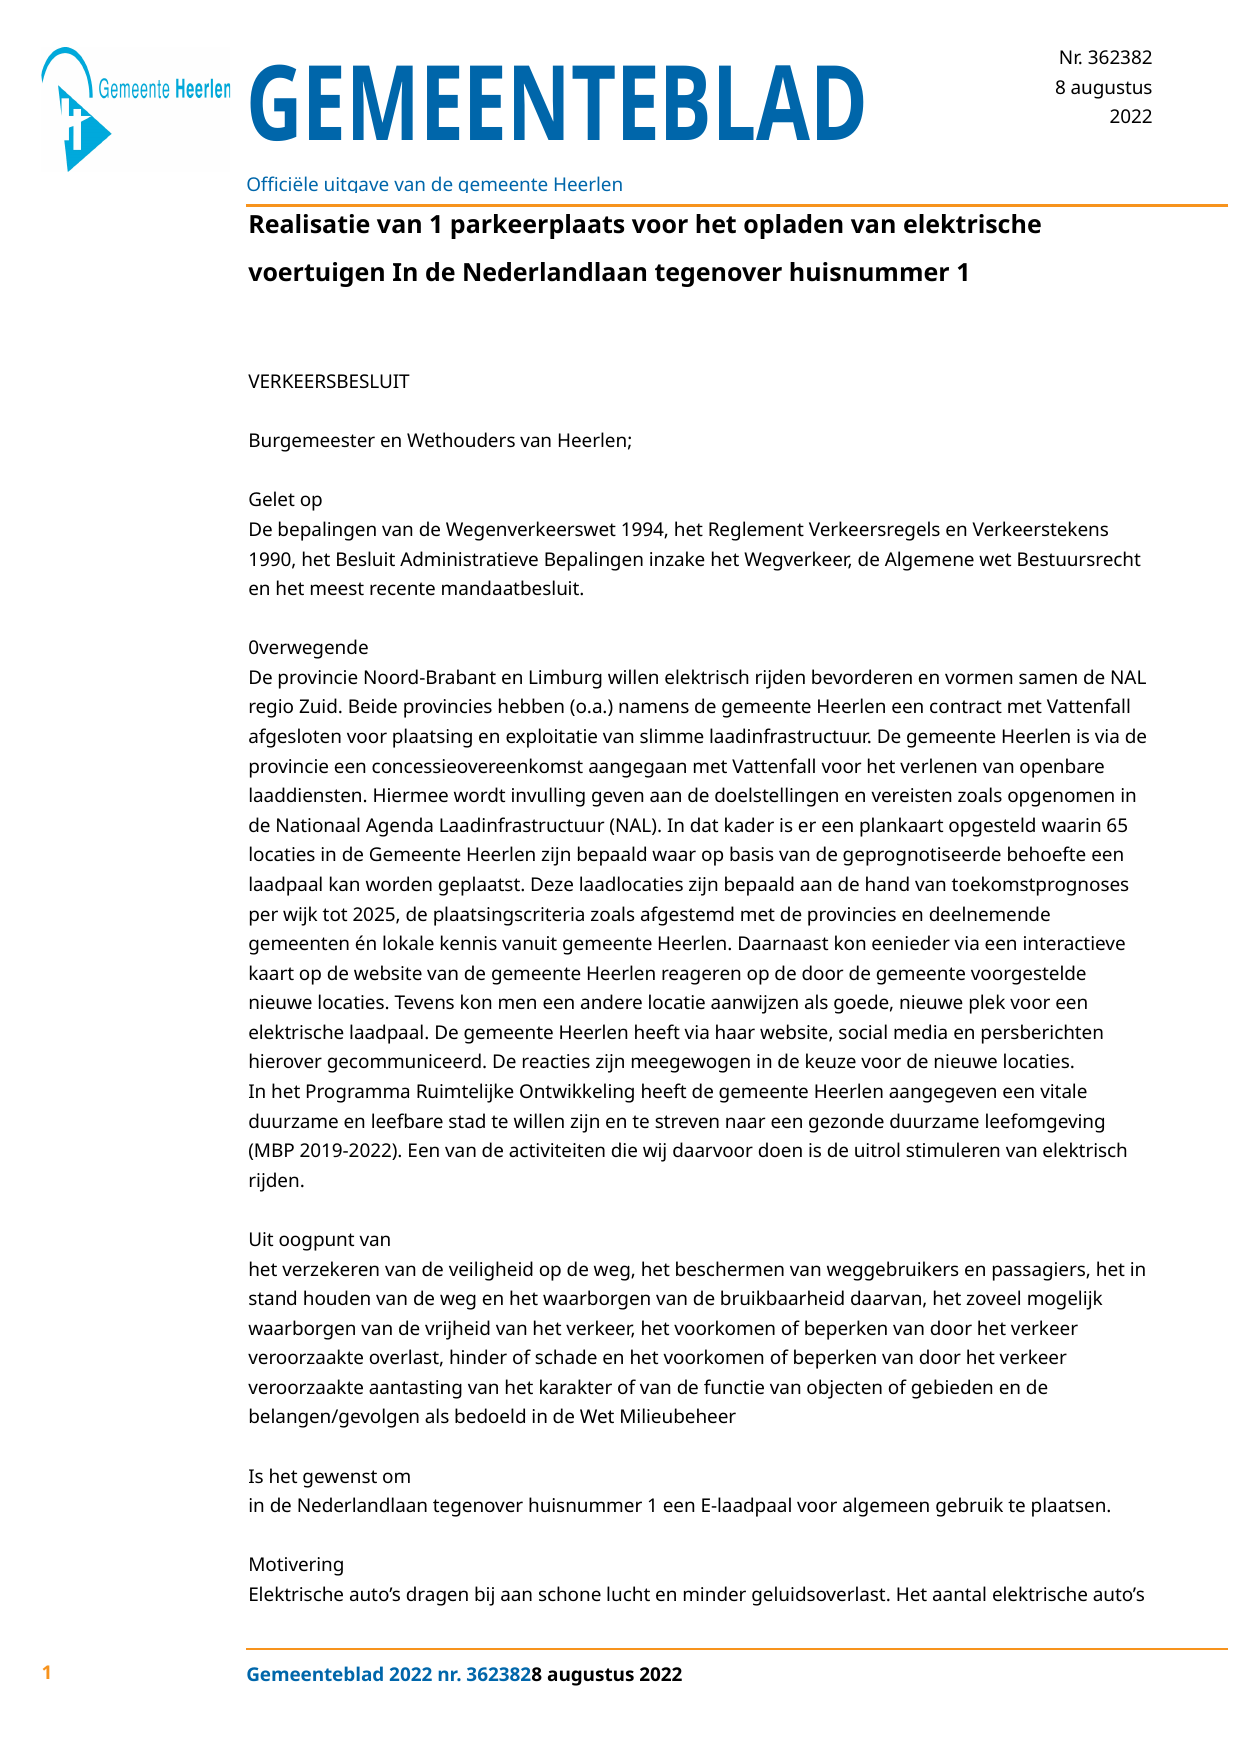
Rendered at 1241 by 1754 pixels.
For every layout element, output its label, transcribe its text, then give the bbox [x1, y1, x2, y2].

text 0verwegende [248, 634, 1152, 660]
text Motivering [248, 1552, 1152, 1577]
text Uit oogpunt van [248, 1226, 1152, 1252]
text De provincie Noord-Brabant en Limburg willen elektrisch rijden bevorderen en vormen samen de NAL regio Zuid. Beide provincies hebben (o.a.) namens de gemeente Heerlen een contract met Vattenfall afgesloten voor plaatsing en exploitatie van slimme laadinfrastructuur. De gemeente Heerlen is via de provincie een concessieovereenkomst aangegaan met Vattenfall voor het verlenen van openbare laaddiensten. Hiermee wordt invulling geven aan de doelstellingen en vereisten zoals opgenomen in de Nationaal Agenda Laadinfrastructuur (NAL). In dat kader is er een plankaart opgesteld waarin 65 locaties in de Gemeente Heerlen zijn bepaald waar op basis van de geprognotiseerde behoefte een laadpaal kan worden geplaatst. Deze laadlocaties zijn bepaald aan de hand van toekomstprognoses per wijk tot 2025, de plaatsingscriteria zoals afgestemd met de provincies en deelnemende gemeenten én lokale kennis vanuit gemeente Heerlen. Daarnaast kon eenieder via een interactieve kaart op de website van de gemeente Heerlen reageren op de door de gemeente voorgestelde nieuwe locaties. Tevens kon men een andere locatie aanwijzen als goede, nieuwe plek voor een elektrische laadpaal. De gemeente Heerlen heeft via haar website, social media en persberichten hierover gecommuniceerd. De reacties zijn meegewogen in de keuze voor de nieuwe locaties. [248, 664, 1152, 1074]
picture [41, 47, 231, 172]
text De bepalingen van de Wegenverkeerswet 1994, het Reglement Verkeersregels en Verkeerstekens 1990, het Besluit Administratieve Bepalingen inzake het Wegverkeer, de Algemene wet Bestuursrecht en het meest recente mandaatbesluit. [248, 516, 1152, 601]
text Realisatie van 1 parkeerplaats voor het opladen van elektrische voertuigen In de Nederlandlaan tegenover huisnummer 1 [248, 207, 1152, 288]
text Burgemeester en Wethouders van Heerlen; [248, 427, 1152, 453]
text in de Nederlandlaan tegenover huisnummer 1 een E-laadpaal voor algemeen gebruik te plaatsen. [248, 1492, 1152, 1518]
text VERKEERSBESLUIT [248, 368, 1152, 394]
text In het Programma Ruimtelijke Ontwikkeling heeft de gemeente Heerlen aangegeven een vitale duurzame en leefbare stad te willen zijn en te streven naar een gezonde duurzame leefomgeving (MBP 2019-2022). Een van de activiteiten die wij daarvoor doen is de uitrol stimuleren van elektrisch rijden. [248, 1078, 1152, 1193]
picture [41, 47, 59, 70]
text Gelet op [248, 487, 1152, 512]
text Elektrische auto’s dragen bij aan schone lucht en minder geluidsoverlast. Het aantal elektrische auto’s [248, 1581, 1152, 1607]
text het verzekeren van de veiligheid op de weg, het beschermen van weggebruikers en passagiers, het in stand houden van de weg en het waarborgen van de bruikbaarheid daarvan, het zoveel mogelijk waarborgen van de vrijheid van het verkeer, het voorkomen of beperken van door het verkeer veroorzaakte overlast, hinder of schade en het voorkomen of beperken van door het verkeer veroorzaakte aantasting van het karakter of van de functie van objecten of gebieden en de belangen/gevolgen als bedoeld in de Wet Milieubeheer [248, 1256, 1152, 1429]
text Is het gewenst om [248, 1463, 1152, 1488]
